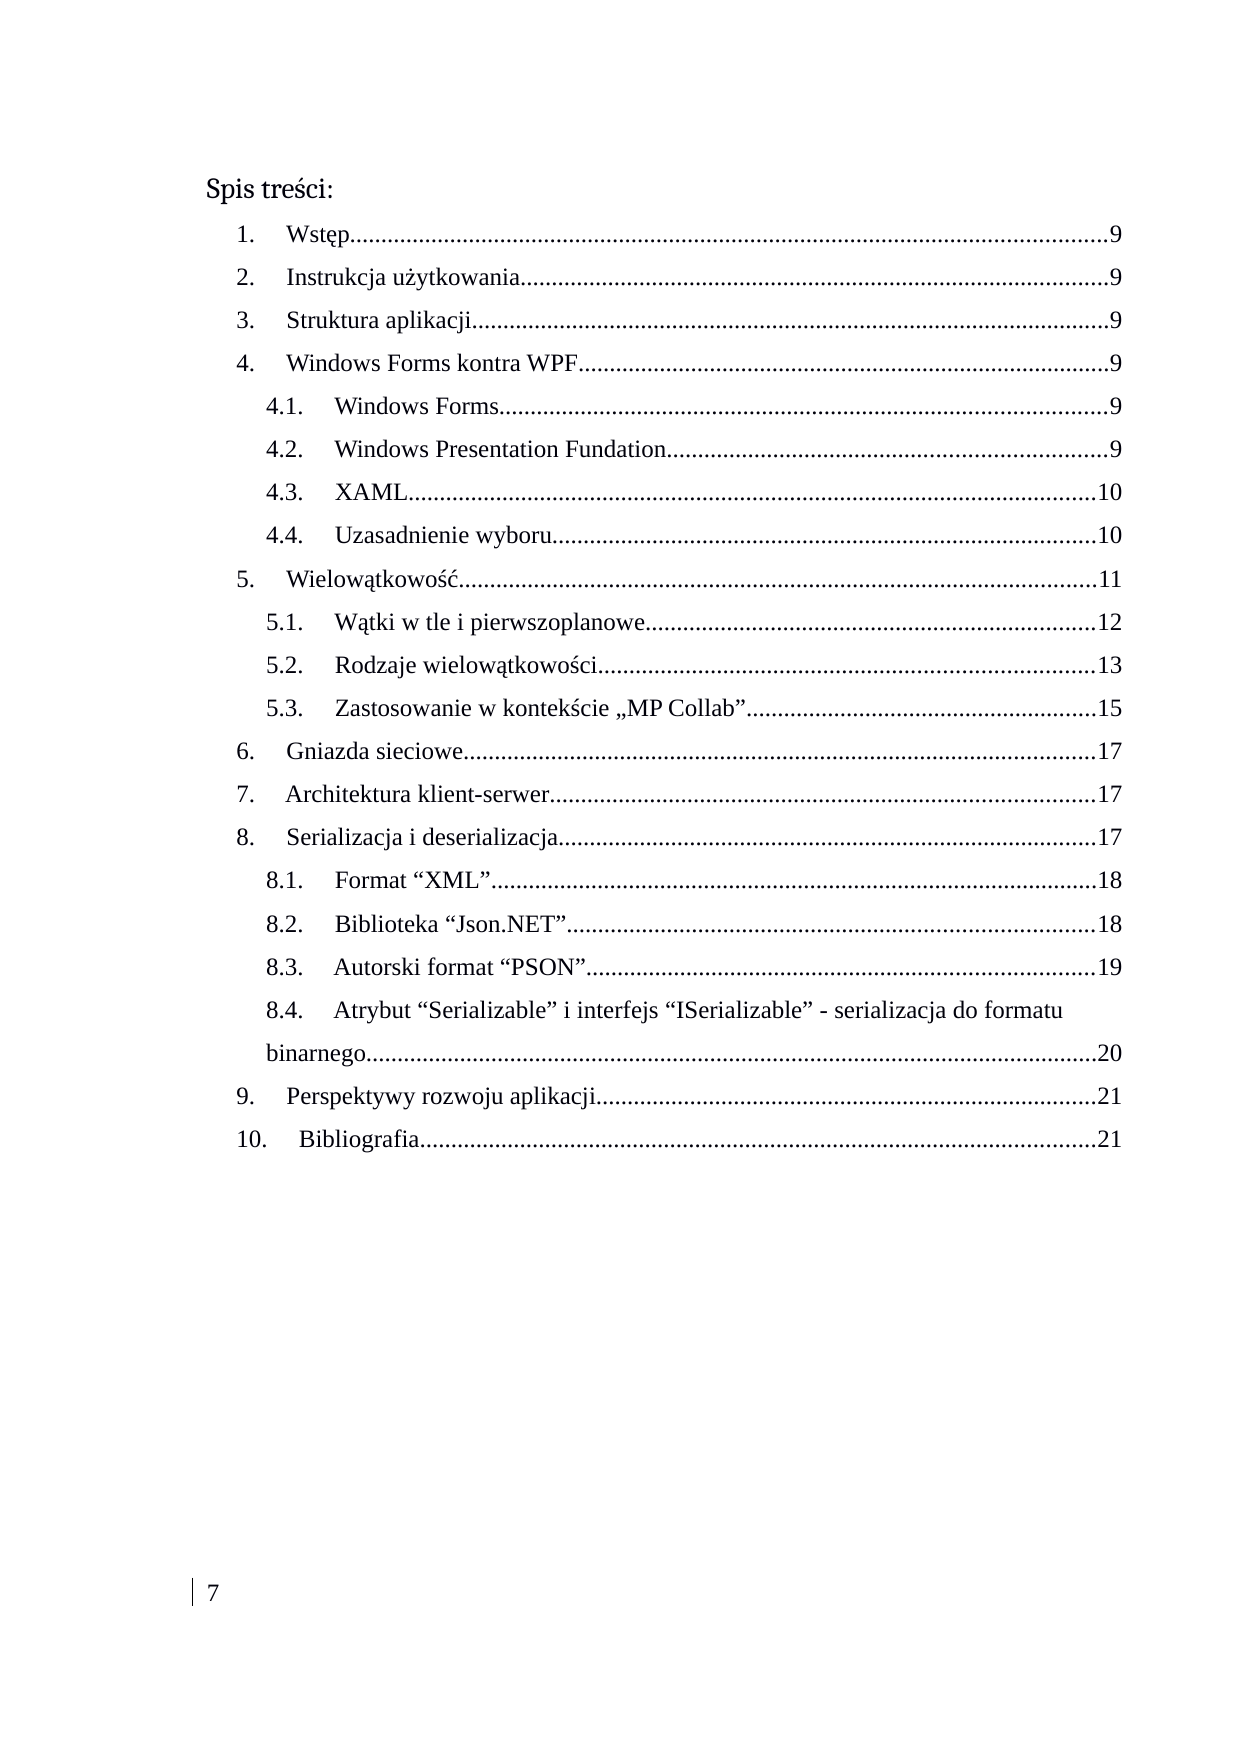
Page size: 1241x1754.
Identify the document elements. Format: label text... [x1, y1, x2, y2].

text 3. Struktura aplikacji 9 [236, 305, 1122, 334]
text 5.1. Wątki w tle i pierwszoplanowe 12 [266, 607, 1122, 636]
text 4. Windows Forms kontra WPF 9 [236, 348, 1122, 377]
text 1. Wstęp 9 [236, 219, 1122, 247]
text 5.2. Rodzaje wielowątkowości 13 [266, 650, 1122, 679]
text 5.3. Zastosowanie w kontekście „MP Collab” 15 [266, 693, 1122, 722]
text 4.3. XAML 10 [266, 477, 1122, 506]
text 6. Gniazda sieciowe 17 [236, 736, 1122, 765]
text 5. Wielowątkowość 11 [236, 564, 1122, 592]
text 8.1. Format “XML” 18 [266, 866, 1122, 894]
text 4.4. Uzasadnienie wyboru 10 [266, 521, 1122, 549]
text 9. Perspektywy rozwoju aplikacji 21 [236, 1081, 1122, 1110]
text 8. Serializacja i deserializacja 17 [236, 822, 1122, 851]
text 4.2. Windows Presentation Fundation 9 [266, 434, 1122, 463]
text 8.3. Autorski format “PSON” 19 [266, 952, 1122, 981]
text 4.1. Windows Forms 9 [266, 391, 1122, 420]
text 8.4. Atrybut “Serializable” i interfejs “ISerializable” - serializacja do formatu binarnego 20 [266, 995, 1122, 1067]
text 2. Instrukcja użytkowania 9 [236, 262, 1122, 291]
text 8.2. Biblioteka “Json.NET” 18 [266, 909, 1122, 937]
subtitle Spis treści: [207, 173, 1122, 206]
text 10. Bibliografia 21 [236, 1124, 1122, 1153]
text 7. Architektura klient-serwer 17 [236, 779, 1122, 808]
